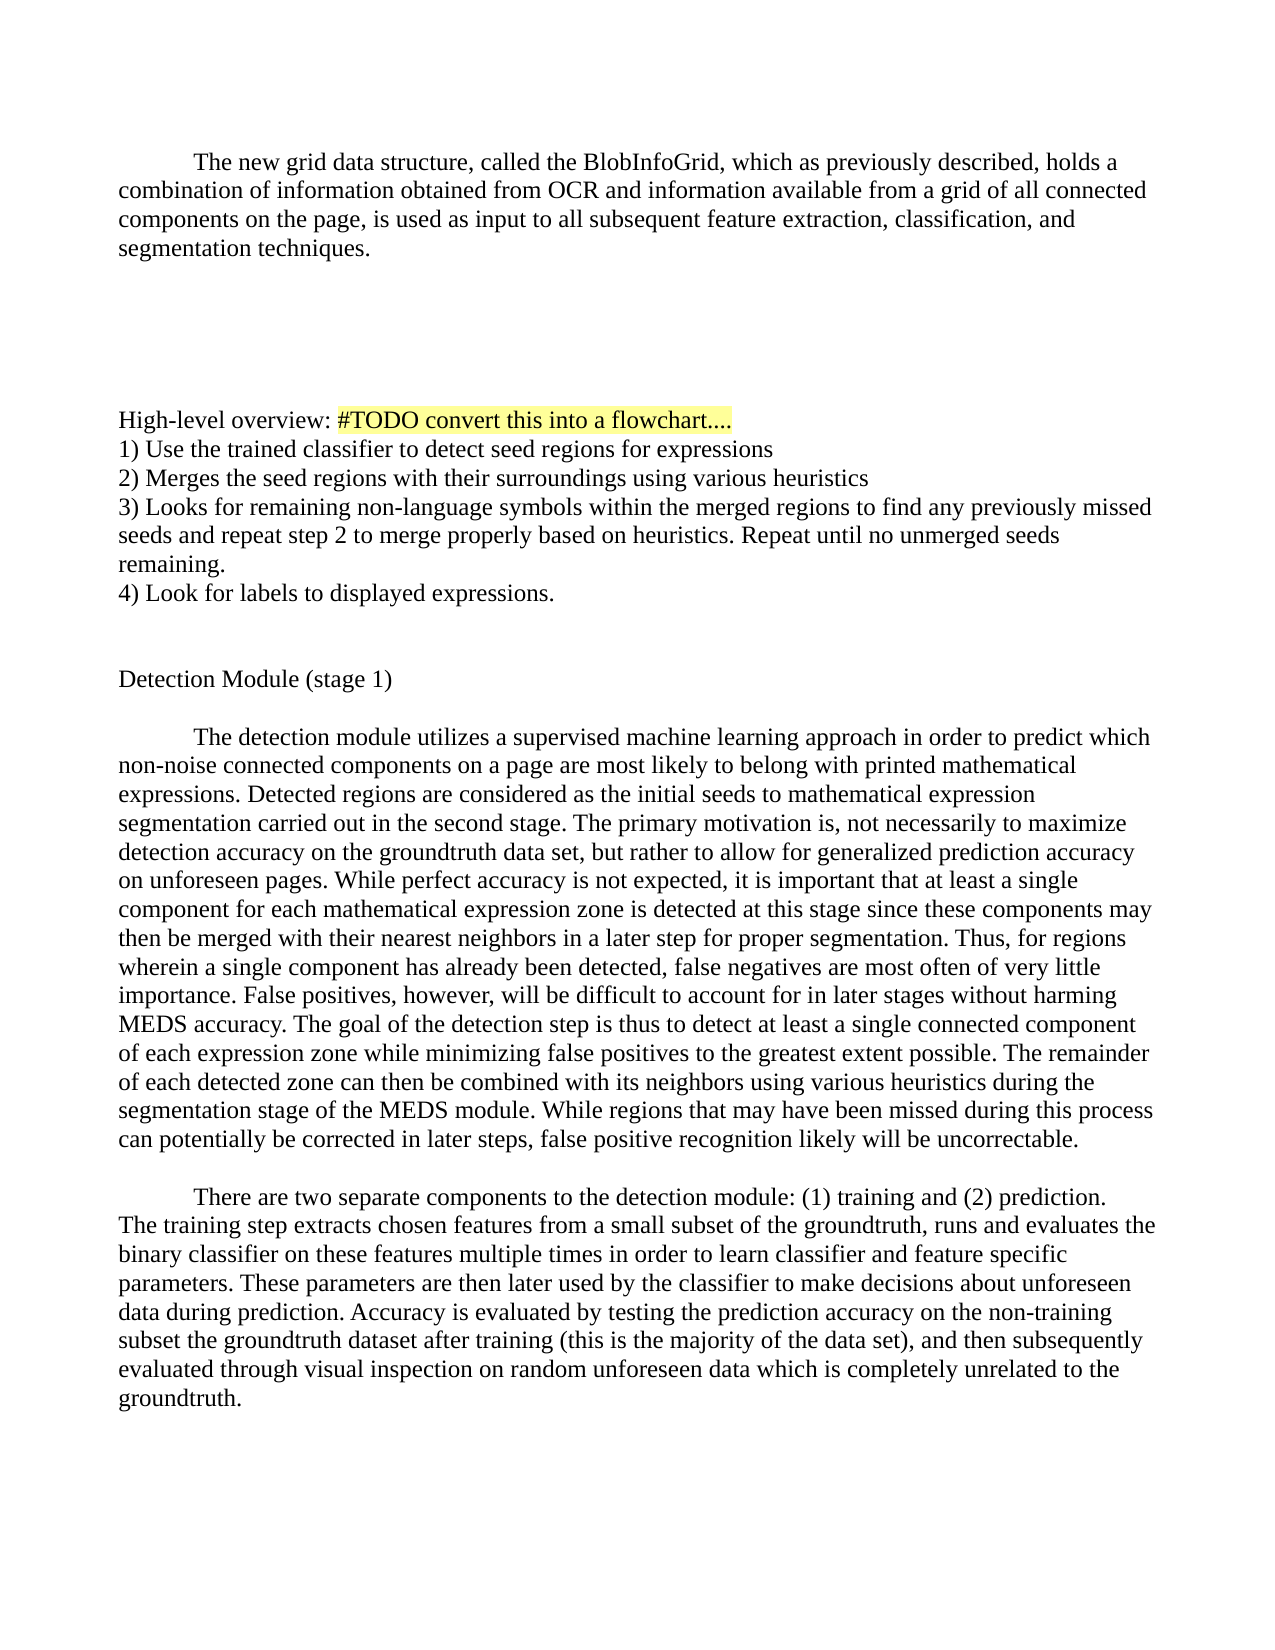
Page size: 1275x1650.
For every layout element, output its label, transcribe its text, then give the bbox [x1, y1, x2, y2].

text Detection Module (stage 1) [118, 664, 1157, 693]
text The detection module utilizes a supervised machine learning approach in order to predict which non-noise connected components on a page are most likely to belong with printed mathematical expressions. Detected regions are considered as the initial seeds to mathematical expression segmentation carried out in the second stage. The primary motivation is, not necessarily to maximize detection accuracy on the groundtruth data set, but rather to allow for generalized prediction accuracy on unforeseen pages. While perfect accuracy is not expected, it is important that at least a single component for each mathematical expression zone is detected at this stage since these components may then be merged with their nearest neighbors in a later step for proper segmentation. Thus, for regions wherein a single component has already been detected, false negatives are most often of very little importance. False positives, however, will be difficult to account for in later stages without harming MEDS accuracy. The goal of the detection step is thus to detect at least a single connected component of each expression zone while minimizing false positives to the greatest extent possible. The remainder of each detected zone can then be combined with its neighbors using various heuristics during the segmentation stage of the MEDS module. While regions that may have been missed during this process can potentially be corrected in later steps, false positive recognition likely will be uncorrectable. [118, 722, 1157, 1153]
text The new grid data structure, called the BlobInfoGrid, which as previously described, holds a combination of information obtained from OCR and information available from a grid of all connected components on the page, is used as input to all subsequent feature extraction, classification, and segmentation techniques. [118, 147, 1157, 262]
text There are two separate components to the detection module: (1) training and (2) prediction. The training step extracts chosen features from a small subset of the groundtruth, runs and evaluates the binary classifier on these features multiple times in order to learn classifier and feature specific parameters. These parameters are then later used by the classifier to make decisions about unforeseen data during prediction. Accuracy is evaluated by testing the prediction accuracy on the non-training subset the groundtruth dataset after training (this is the majority of the data set), and then subsequently evaluated through visual inspection on random unforeseen data which is completely unrelated to the groundtruth. [118, 1182, 1157, 1412]
text 4) Look for labels to displayed expressions. [118, 578, 1157, 607]
text 3) Looks for remaining non-language symbols within the merged regions to find any previously missed seeds and repeat step 2 to merge properly based on heuristics. Repeat until no unmerged seeds remaining. [118, 492, 1157, 578]
text High-level overview: #TODO convert this into a flowchart.... [118, 406, 1157, 434]
text 2) Merges the seed regions with their surroundings using various heuristics [118, 463, 1157, 492]
text 1) Use the trained classifier to detect seed regions for expressions [118, 434, 1157, 463]
